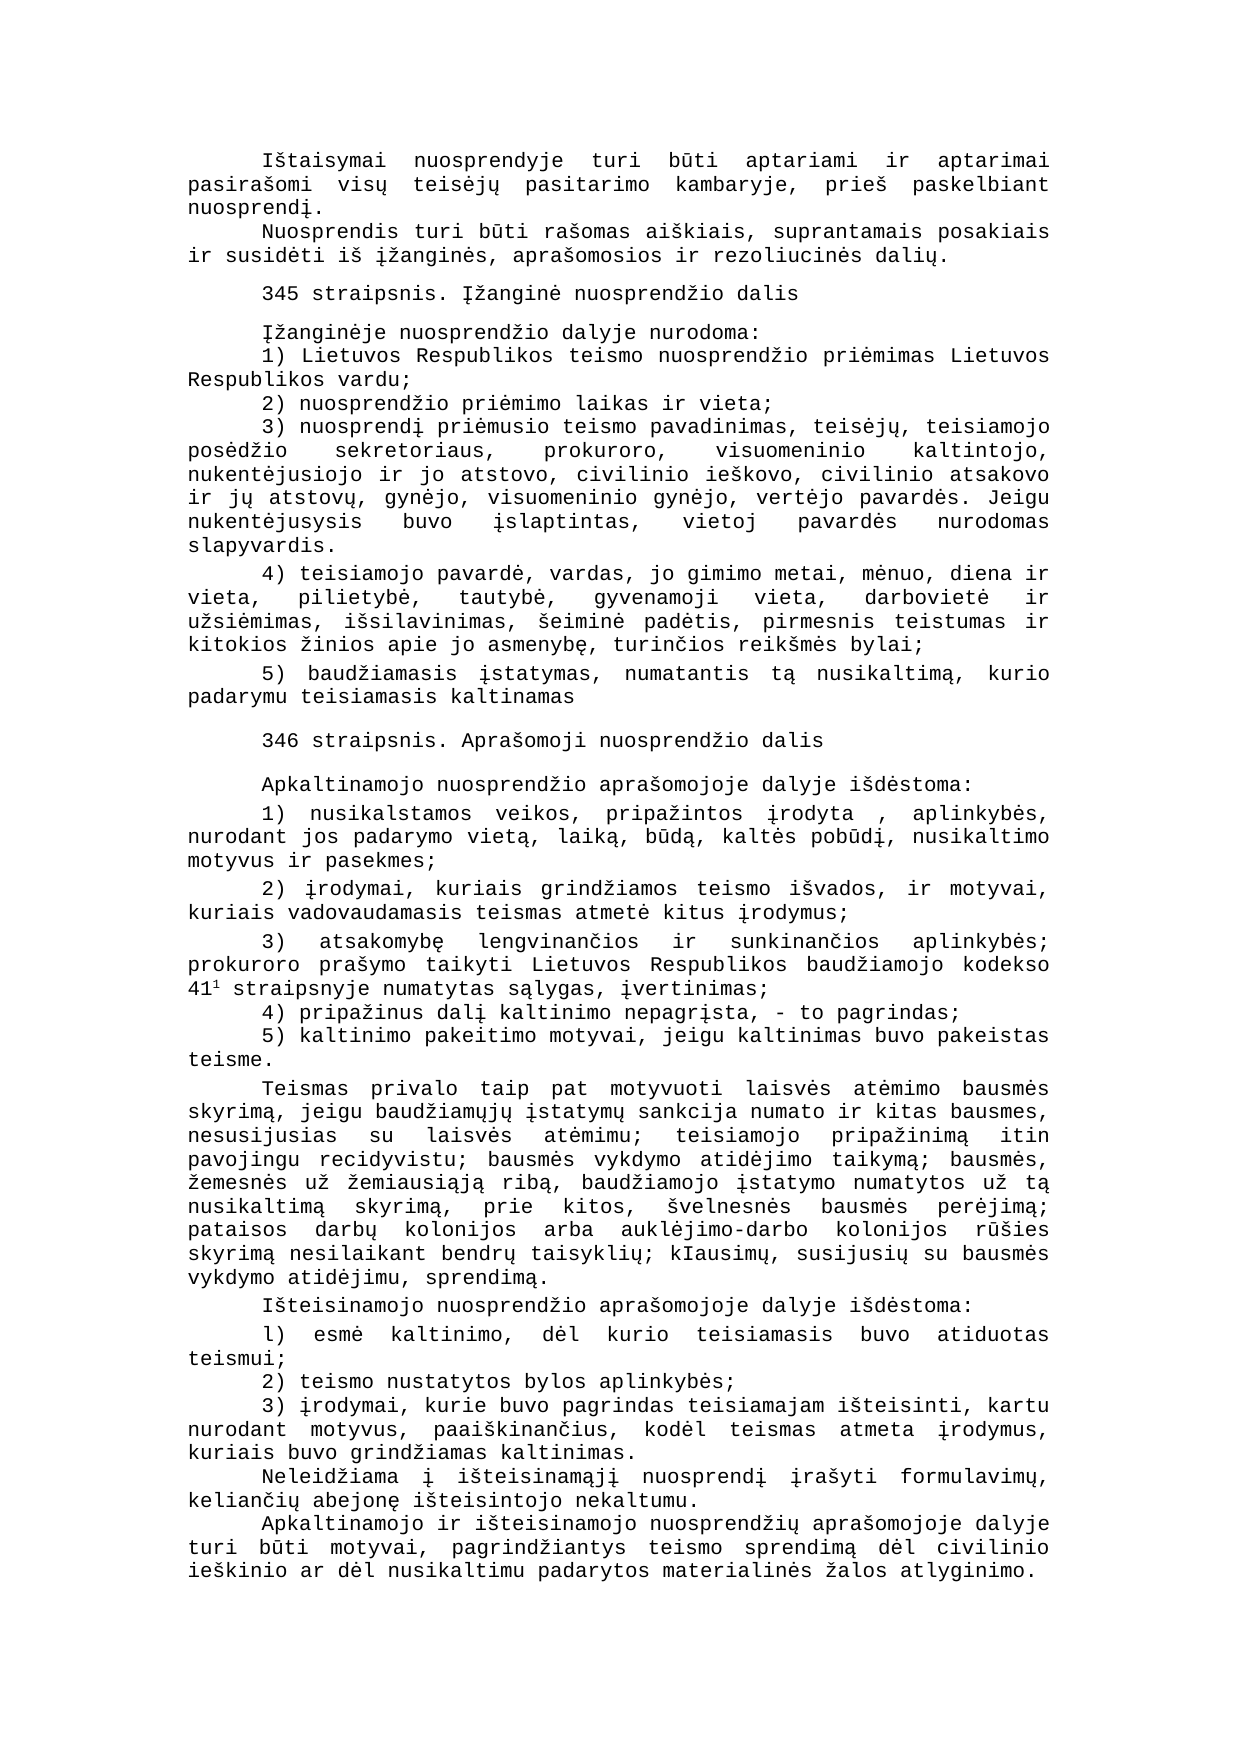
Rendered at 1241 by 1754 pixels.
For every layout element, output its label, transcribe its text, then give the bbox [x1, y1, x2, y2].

text 4) pripažinus dalį kaltinimo nepagrįsta, - to pagrindas; [187, 1002, 1050, 1025]
text Nuosprendis turi būti rašomas aiškiais, suprantamais posakiais ir susidėti iš įžanginės, aprašomosios ir rezoliucinės dalių. [187, 221, 1050, 268]
text 2) nuosprendžio priėmimo laikas ir vieta; [187, 393, 1050, 416]
text 2) teismo nustatytos bylos aplinkybės; [187, 1371, 1050, 1395]
text 5) baudžiamasis įstatymas, numatantis tą nusikaltimą, kurio padarymu teisiamasis kaltinamas [187, 663, 1050, 710]
text Ištaisymai nuosprendyje turi būti aptariami ir aptarimai pasirašomi visų teisėjų pasitarimo kambaryje, prieš paskelbiant nuosprendį. [187, 150, 1050, 221]
text Įžanginėje nuosprendžio dalyje nurodoma: [187, 322, 1050, 346]
text 3) nuosprendį priėmusio teismo pavadinimas, teisėjų, teisiamojo posėdžio sekretoriaus, prokuroro, visuomeninio kaltintojo, nukentėjusiojo ir jo atstovo, civilinio ieškovo, civilinio atsakovo ir jų atstovų, gynėjo, visuomeninio gynėjo, vertėjo pavardės. Jeigu nukentėjusysis buvo įslaptintas, vietoj pavardės nurodomas slapyvardis. [187, 416, 1050, 558]
text 2) įrodymai, kuriais grindžiamos teismo išvados, ir motyvai, kuriais vadovaudamasis teismas atmetė kitus įrodymus; [187, 878, 1050, 926]
text Apkaltinamojo nuosprendžio aprašomojoje dalyje išdėstoma: [187, 774, 1050, 797]
text Teismas privalo taip pat motyvuoti laisvės atėmimo bausmės skyrimą, jeigu baudžiamųjų įstatymų sankcija numato ir kitas bausmes, nesusijusias su laisvės atėmimu; teisiamojo pripažinimą itin pavojingu recidyvistu; bausmės vykdymo atidėjimo taikymą; bausmės, žemesnės už žemiausiąją ribą, baudžiamojo įstatymo numatytos už tą nusikaltimą skyrimą, prie kitos, švelnesnės bausmės perėjimą; pataisos darbų kolonijos arba auklėjimo-darbo kolonijos rūšies skyrimą nesilaikant bendrų taisyklių; kIausimų, susijusių su bausmės vykdymo atidėjimu, sprendimą. [187, 1078, 1050, 1290]
text 5) kaltinimo pakeitimo motyvai, jeigu kaltinimas buvo pakeistas teisme. [187, 1025, 1050, 1073]
text 3) atsakomybę lengvinančios ir sunkinančios aplinkybės; prokuroro prašymo taikyti Lietuvos Respublikos baudžiamojo kodekso 411 straipsnyje numatytas sąlygas, įvertinimas; [187, 931, 1050, 1002]
text Apkaltinamojo ir išteisinamojo nuosprendžių aprašomojoje dalyje turi būti motyvai, pagrindžiantys teismo sprendimą dėl civilinio ieškinio ar dėl nusikaltimu padarytos materialinės žalos atlyginimo. [187, 1513, 1050, 1584]
text 345 straipsnis. Įžanginė nuosprendžio dalis [187, 283, 1050, 307]
text l) esmė kaltinimo, dėl kurio teisiamasis buvo atiduotas teismui; [187, 1324, 1050, 1371]
text 1) nusikalstamos veikos, pripažintos įrodyta , aplinkybės, nurodant jos padarymo vietą, laiką, būdą, kaltės pobūdį, nusikaltimo motyvus ir pasekmes; [187, 802, 1050, 873]
text 4) teisiamojo pavardė, vardas, jo gimimo metai, mėnuo, diena ir vieta, pilietybė, tautybė, gyvenamoji vieta, darbovietė ir užsiėmimas, išsilavinimas, šeiminė padėtis, pirmesnis teistumas ir kitokios žinios apie jo asmenybę, turinčios reikšmės bylai; [187, 563, 1050, 658]
text 1) Lietuvos Respublikos teismo nuosprendžio priėmimas Lietuvos Respublikos vardu; [187, 346, 1050, 393]
text Išteisinamojo nuosprendžio aprašomojoje dalyje išdėstoma: [187, 1295, 1050, 1319]
text 346 straipsnis. Aprašomoji nuosprendžio dalis [187, 730, 1050, 754]
text 3) įrodymai, kurie buvo pagrindas teisiamajam išteisinti, kartu nurodant motyvus, paaiškinančius, kodėl teismas atmeta įrodymus, kuriais buvo grindžiamas kaltinimas. [187, 1395, 1050, 1466]
text Neleidžiama į išteisinamąjį nuosprendį įrašyti formulavimų, keliančių abejonę išteisintojo nekaltumu. [187, 1466, 1050, 1513]
